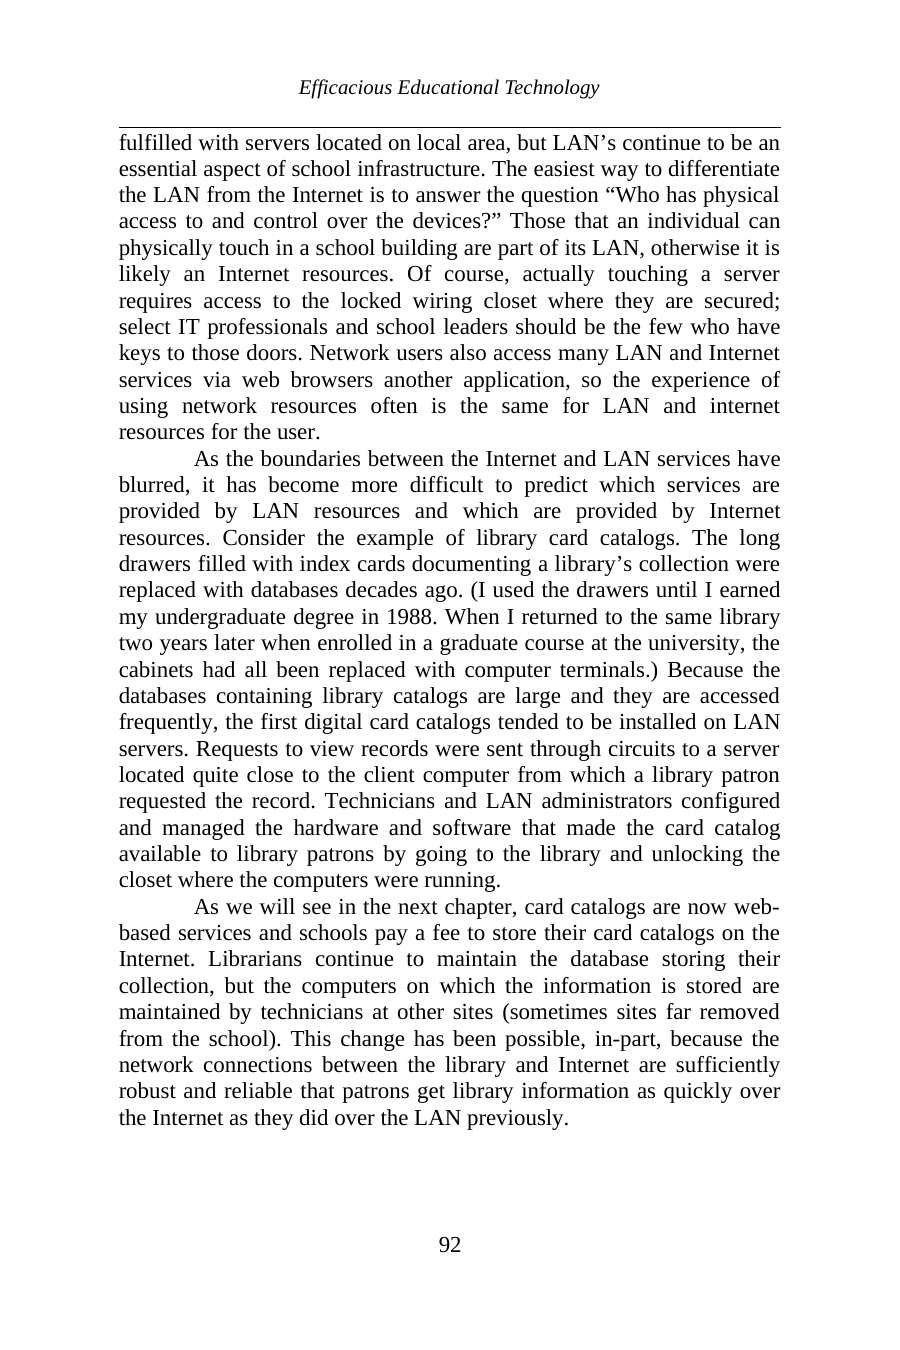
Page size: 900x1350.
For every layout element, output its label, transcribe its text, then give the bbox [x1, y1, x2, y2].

text As the boundaries between the Internet and LAN services have blurred, it has become more difficult to predict which services are provided by LAN resources and which are provided by Internet resources. Consider the example of library card catalogs. The long drawers filled with index cards documenting a library’s collection were replaced with databases decades ago. (I used the drawers until I earned my undergraduate degree in 1988. When I returned to the same library two years later when enrolled in a graduate course at the university, the cabinets had all been replaced with computer terminals.) Because the databases containing library catalogs are large and they are accessed frequently, the first digital card catalogs tended to be installed on LAN servers. Requests to view records were sent through circuits to a server located quite close to the client computer from which a library patron requested the record. Technicians and LAN administrators configured and managed the hardware and software that made the card catalog available to library patrons by going to the library and unlocking the closet where the computers were running. [118, 445, 781, 893]
text As we will see in the next chapter, card catalogs are now web-based services and schools pay a fee to store their card catalogs on the Internet. Librarians continue to maintain the database storing their collection, but the computers on which the information is stored are maintained by technicians at other sites (sometimes sites far removed from the school). This change has been possible, in-part, because the network connections between the library and Internet are sufficiently robust and reliable that patrons get library information as quickly over the Internet as they did over the LAN previously. [118, 893, 781, 1130]
text fulfilled with servers located on local area, but LAN’s continue to be an essential aspect of school infrastructure. The easiest way to differentiate the LAN from the Internet is to answer the question “Who has physical access to and control over the devices?” Those that an individual can physically touch in a school building are part of its LAN, otherwise it is likely an Internet resources. Of course, actually touching a server requires access to the locked wiring closet where they are secured; select IT professionals and school leaders should be the few who have keys to those doors. Network users also access many LAN and Internet services via web browsers another application, so the experience of using network resources often is the same for LAN and internet resources for the user. [118, 128, 781, 445]
